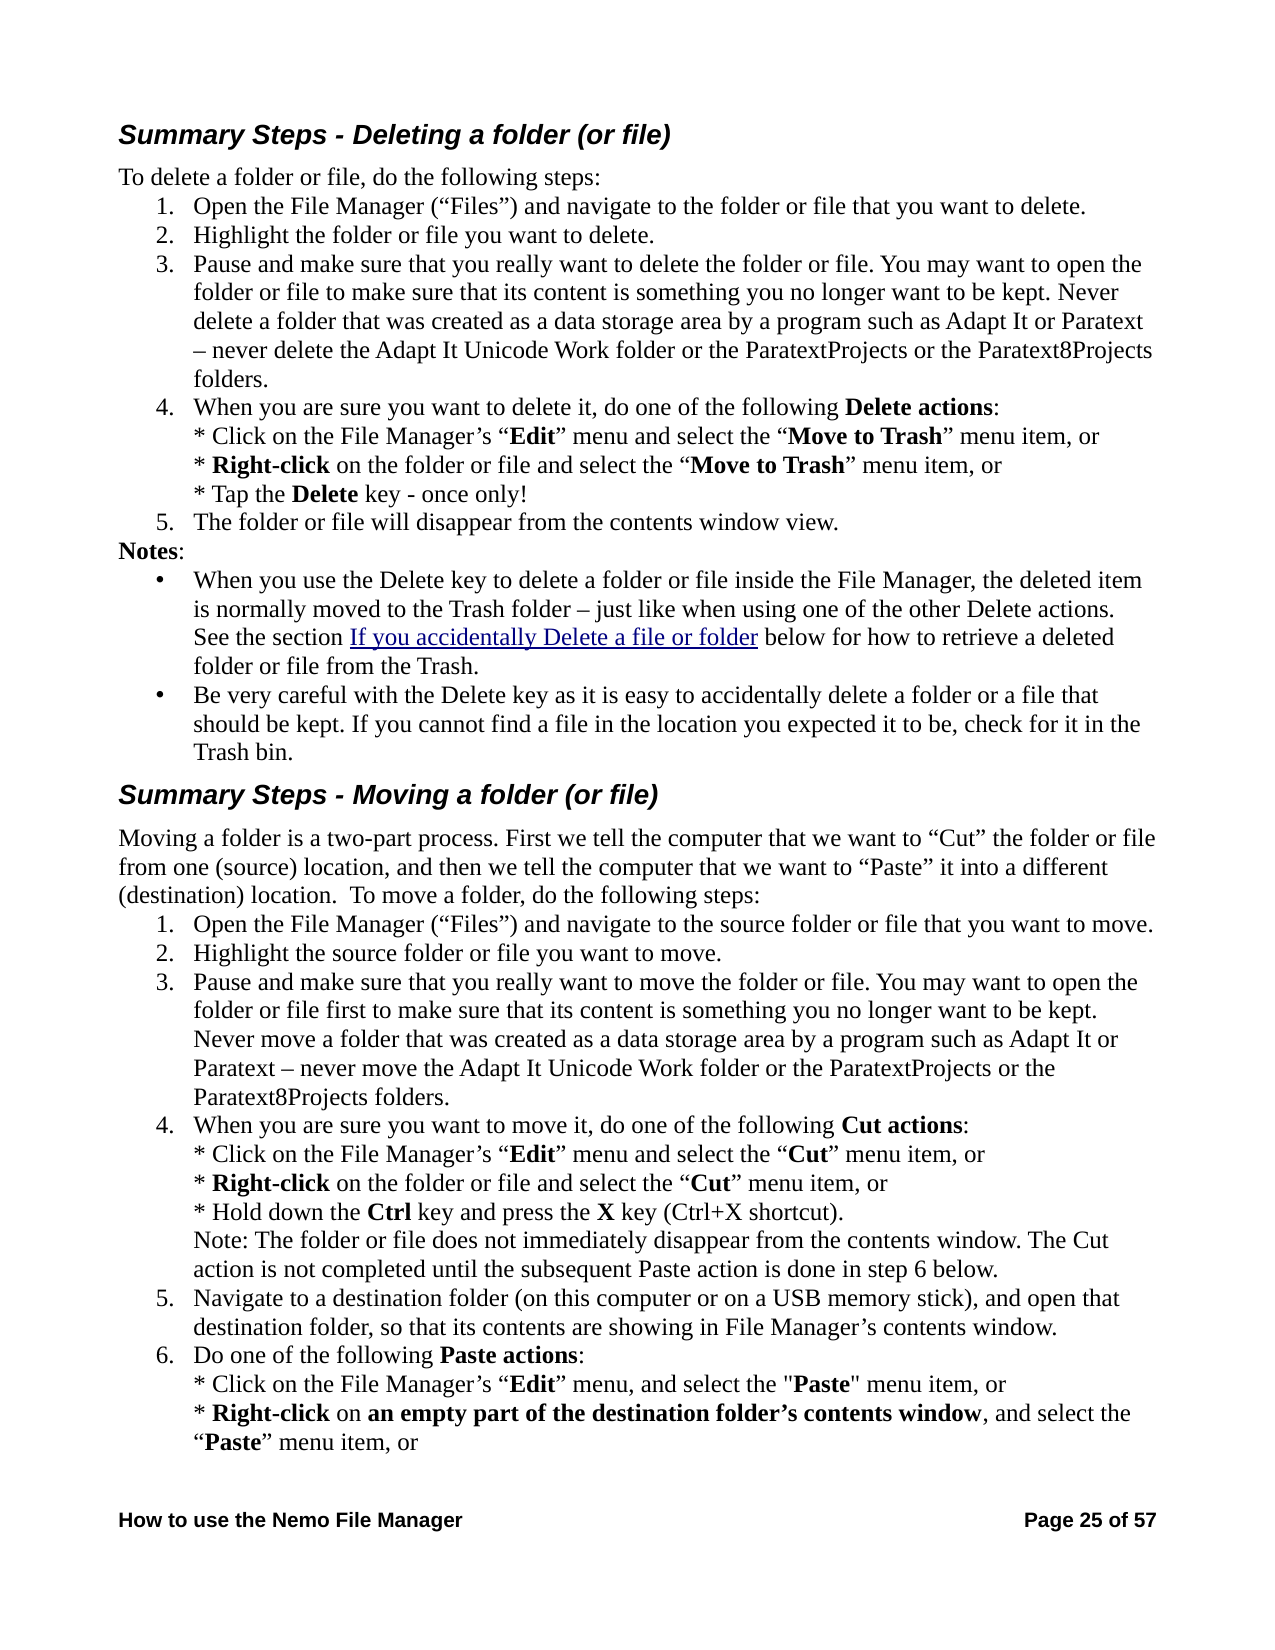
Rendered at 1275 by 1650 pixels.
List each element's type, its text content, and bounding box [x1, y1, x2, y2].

text Notes: [118, 536, 1157, 565]
list Pause and make sure that you really want to move the folder or file. You may want to open the folder or file first to make sure that its content is something you no longer want to be kept. Never move a folder that was created as a data storage area by a program such as Adapt It or Paratext – never move the Adapt It Unicode Work folder or the ParatextProjects or the Paratext8Projects folders. [156, 967, 1157, 1111]
subtitle Summary Steps - Deleting a folder (or file) [118, 118, 1157, 150]
list Highlight the folder or file you want to delete. [156, 220, 1157, 249]
list Open the File Manager (“Files”) and navigate to the folder or file that you want to delete. [156, 191, 1157, 220]
list When you are sure you want to delete it, do one of the following Delete actions: * Click on the File Manager’s “Edit” menu and select the “Move to Trash” menu item, or * Right-click on the folder or file and select the “Move to Trash” menu item, or * Tap the Delete key - once only! [156, 392, 1157, 507]
subtitle Summary Steps - Moving a folder (or file) [118, 779, 1157, 811]
list Open the File Manager (“Files”) and navigate to the source folder or file that you want to move. [156, 909, 1157, 938]
text Moving a folder is a two-part process. First we tell the computer that we want to “Cut” the folder or file from one (source) location, and then we tell the computer that we want to “Paste” it into a different (destination) location. To move a folder, do the following steps: [118, 823, 1157, 909]
list When you are sure you want to move it, do one of the following Cut actions: * Click on the File Manager’s “Edit” menu and select the “Cut” menu item, or * Right-click on the folder or file and select the “Cut” menu item, or * Hold down the Ctrl key and press the X key (Ctrl+X shortcut). Note: The folder or file does not immediately disappear from the contents window. The Cut action is not completed until the subsequent Paste action is done in step 6 below. [156, 1111, 1157, 1283]
list When you use the Delete key to delete a folder or file inside the File Manager, the deleted item is normally moved to the Trash folder – just like when using one of the other Delete actions. See the section If you accidentally Delete a file or folder below for how to retrieve a deleted folder or file from the Trash. [156, 565, 1157, 680]
list Do one of the following Paste actions: * Click on the File Manager’s “Edit” menu, and select the "Paste" menu item, or * Right-click on an empty part of the destination folder’s contents window, and select the “Paste” menu item, or [156, 1341, 1157, 1456]
list The folder or file will disappear from the contents window view. [156, 507, 1157, 536]
list Highlight the source folder or file you want to move. [156, 938, 1157, 967]
list Navigate to a destination folder (on this computer or on a USB memory stick), and open that destination folder, so that its contents are showing in File Manager’s contents window. [156, 1283, 1157, 1341]
list Be very careful with the Delete key as it is easy to accidentally delete a folder or a file that should be kept. If you cannot find a file in the location you expected it to be, check for it in the Trash bin. [156, 680, 1157, 766]
list Pause and make sure that you really want to delete the folder or file. You may want to open the folder or file to make sure that its content is something you no longer want to be kept. Never delete a folder that was created as a data storage area by a program such as Adapt It or Paratext – never delete the Adapt It Unicode Work folder or the ParatextProjects or the Paratext8Projects folders. [156, 249, 1157, 392]
text To delete a folder or file, do the following steps: [118, 162, 1157, 191]
